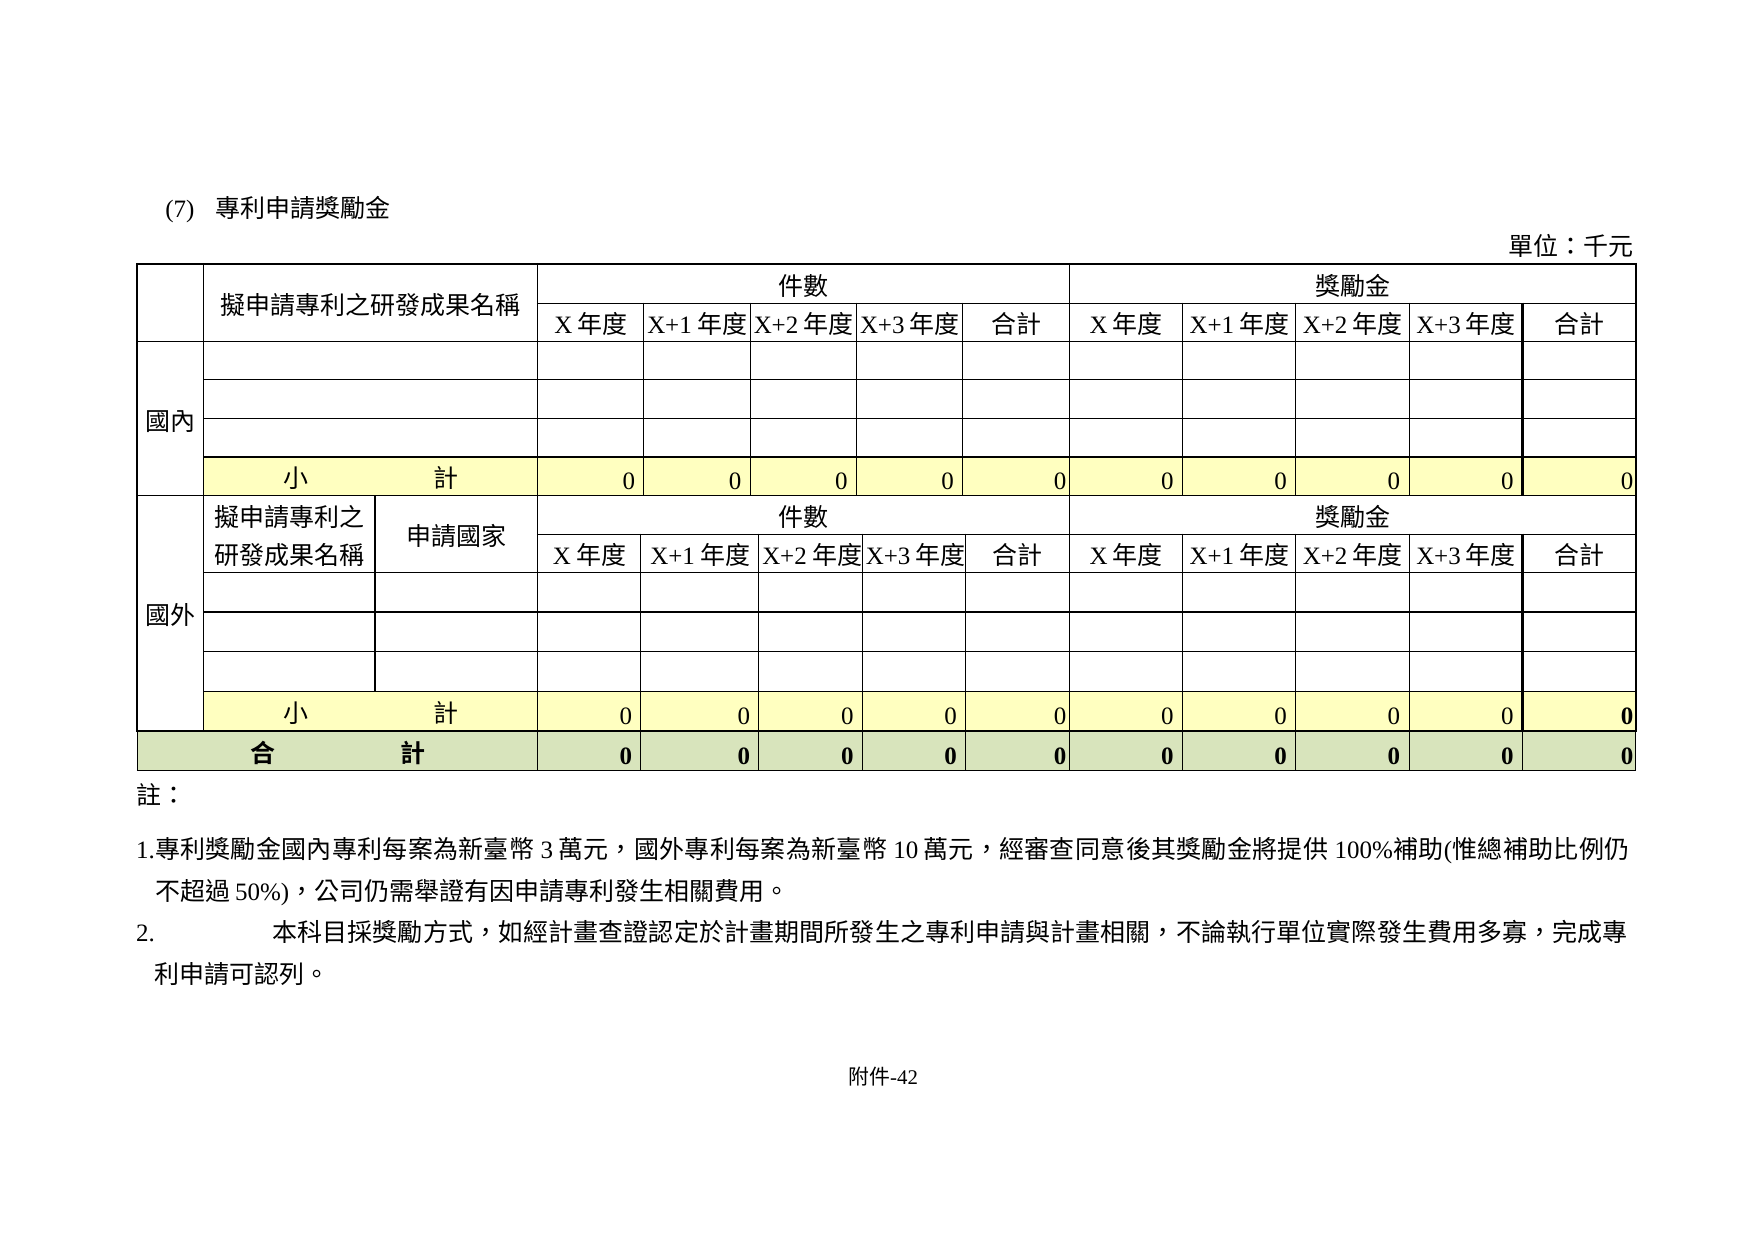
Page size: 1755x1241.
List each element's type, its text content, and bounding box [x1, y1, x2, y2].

table_cell [1410, 419, 1521, 456]
table_cell 0 [759, 692, 862, 730]
table_cell [857, 380, 962, 418]
table_cell X年度 [538, 304, 643, 341]
table_cell 0 [759, 732, 862, 770]
table_cell 合計 [963, 304, 1069, 341]
table_cell [1070, 342, 1182, 379]
table_cell [204, 419, 537, 456]
table_cell X+1年度 [1183, 304, 1295, 341]
table_cell 小 計 [204, 458, 537, 495]
table_cell X+2年度 [1296, 304, 1409, 341]
table_cell [1296, 380, 1409, 418]
table_cell [641, 613, 758, 651]
table_cell [751, 342, 856, 379]
table_cell [857, 342, 962, 379]
table_cell [1524, 380, 1635, 418]
table_cell [538, 419, 643, 456]
table_cell [966, 652, 1069, 691]
table_cell X+1年度 [644, 304, 750, 341]
table_cell 0 [1410, 458, 1521, 495]
table_cell 0 [863, 732, 965, 770]
table_cell [863, 573, 965, 611]
table_cell 小 計 [204, 692, 537, 730]
table_cell X+3年度 [1410, 535, 1521, 572]
table_cell 0 [751, 458, 856, 495]
table_cell 件數 [538, 265, 1069, 302]
table_cell [1296, 652, 1409, 691]
table_header [1527, 188, 1636, 225]
table_cell 0 [1296, 692, 1409, 730]
table_cell [1296, 342, 1409, 379]
table_cell 0 [1524, 692, 1635, 730]
table_cell [751, 419, 856, 456]
table_cell [963, 380, 1069, 418]
table_cell [644, 419, 750, 456]
list 專利獎勵金國內專利每案為新臺幣3萬元，國外專利每案為新臺幣10萬元，經審查同意後其獎勵金將提供100%補助(惟總補助比例仍不超過50%)，公司仍需舉證有因申請專利發生相關費用。 [136, 825, 1630, 908]
table_cell 國外 [138, 496, 203, 730]
table_cell X+2年度 [751, 304, 856, 341]
table_cell 0 [1183, 458, 1295, 495]
table_cell [1410, 573, 1521, 611]
table_cell [1183, 380, 1295, 418]
table_cell [1524, 652, 1635, 691]
table_cell 合計 [1524, 535, 1635, 572]
table_cell [963, 342, 1069, 379]
table_cell X年度 [538, 535, 640, 572]
table_cell 獎勵金 [1070, 265, 1635, 302]
table_cell 0 [538, 458, 643, 495]
table_cell [538, 652, 640, 691]
table_cell [1183, 419, 1295, 456]
table_cell [204, 342, 537, 379]
table_cell 0 [641, 732, 758, 770]
table_cell X+3年度 [857, 304, 962, 341]
table_cell [1183, 613, 1295, 651]
table_cell [644, 380, 750, 418]
table_cell [204, 380, 537, 418]
table_cell [641, 652, 758, 691]
table_cell 擬申請專利之研發成果名稱 [204, 265, 537, 341]
table_cell [1183, 342, 1295, 379]
text 註： [136, 771, 1630, 812]
table_cell 合計 [966, 535, 1069, 572]
table_cell [1524, 419, 1635, 456]
table_cell [538, 380, 643, 418]
table_cell [1296, 573, 1409, 611]
table_cell [1410, 380, 1521, 418]
table_cell [966, 613, 1069, 651]
table_cell 0 [1070, 692, 1182, 730]
table_cell 0 [1070, 732, 1182, 770]
table_cell 單位：千元 [137, 225, 1636, 263]
table_cell [204, 573, 374, 611]
table_cell 擬申請專利之研發成果名稱 [204, 496, 374, 572]
table_cell [751, 380, 856, 418]
table_cell 0 [538, 732, 640, 770]
table_cell [1410, 652, 1521, 691]
table_cell [204, 652, 374, 691]
table_cell X年度 [1070, 535, 1182, 572]
table_cell 獎勵金 [1070, 496, 1635, 533]
table_cell 0 [1070, 458, 1182, 495]
table_cell [376, 613, 537, 651]
table_cell [759, 573, 862, 611]
table_cell 0 [1410, 732, 1522, 770]
table_cell [138, 265, 203, 341]
table_cell [1296, 419, 1409, 456]
table_cell [1070, 613, 1182, 651]
table_cell X+1年度 [641, 535, 758, 572]
list 本科目採獎勵方式，如經計畫查證認定於計畫期間所發生之專利申請與計畫相關，不論執行單位實際發生費用多寡，完成專利申請可認列。 [136, 908, 1630, 992]
table_cell [204, 613, 374, 651]
table_cell 0 [1183, 732, 1295, 770]
table_cell [863, 613, 965, 651]
table_cell [1070, 652, 1182, 691]
table_cell X+3年度 [1410, 304, 1521, 341]
table_cell [1410, 613, 1521, 651]
table_cell X年度 [1070, 304, 1182, 341]
table_cell [538, 573, 640, 611]
table_cell 0 [863, 692, 965, 730]
table_cell 0 [1523, 732, 1635, 770]
table_cell 合計 [1524, 304, 1635, 341]
table_cell [1183, 573, 1295, 611]
table_cell X+1年度 [1183, 535, 1295, 572]
table_cell [759, 652, 862, 691]
table_cell [376, 652, 537, 691]
table_cell [759, 613, 862, 651]
table_cell [863, 652, 965, 691]
table_cell 0 [963, 458, 1069, 495]
table_cell 件數 [538, 496, 1069, 533]
table_cell [1296, 613, 1409, 651]
table_cell X+3年度 [863, 535, 965, 572]
table_cell [538, 342, 643, 379]
table_header 專利申請獎勵金 [137, 188, 1527, 225]
table_cell 0 [644, 458, 750, 495]
table_cell 0 [1296, 732, 1409, 770]
table_cell [1183, 652, 1295, 691]
table_cell 0 [1524, 458, 1635, 495]
table_cell [1524, 613, 1635, 651]
table_cell [538, 613, 640, 651]
table_cell 0 [1296, 458, 1409, 495]
table_cell 0 [857, 458, 962, 495]
table_cell 申請國家 [376, 496, 537, 572]
table_cell 國內 [138, 342, 203, 495]
table_cell 合 計 [138, 732, 537, 770]
table_cell 0 [1410, 692, 1521, 730]
table_cell X+2年度 [1296, 535, 1409, 572]
table_cell 0 [641, 692, 758, 730]
table_cell [1070, 380, 1182, 418]
table_cell [376, 573, 537, 611]
table_cell 0 [966, 692, 1069, 730]
table_cell [857, 419, 962, 456]
table_cell [1524, 342, 1635, 379]
table_cell [963, 419, 1069, 456]
table_cell [966, 573, 1069, 611]
table_cell [1410, 342, 1521, 379]
table_cell X+2年度 [759, 535, 862, 572]
table_cell [641, 573, 758, 611]
table_cell 0 [538, 692, 640, 730]
table_cell [1524, 573, 1635, 611]
table_cell 0 [1183, 692, 1295, 730]
table_cell 0 [966, 732, 1069, 770]
table_cell [1070, 419, 1182, 456]
table_cell [1070, 573, 1182, 611]
table_cell [644, 342, 750, 379]
